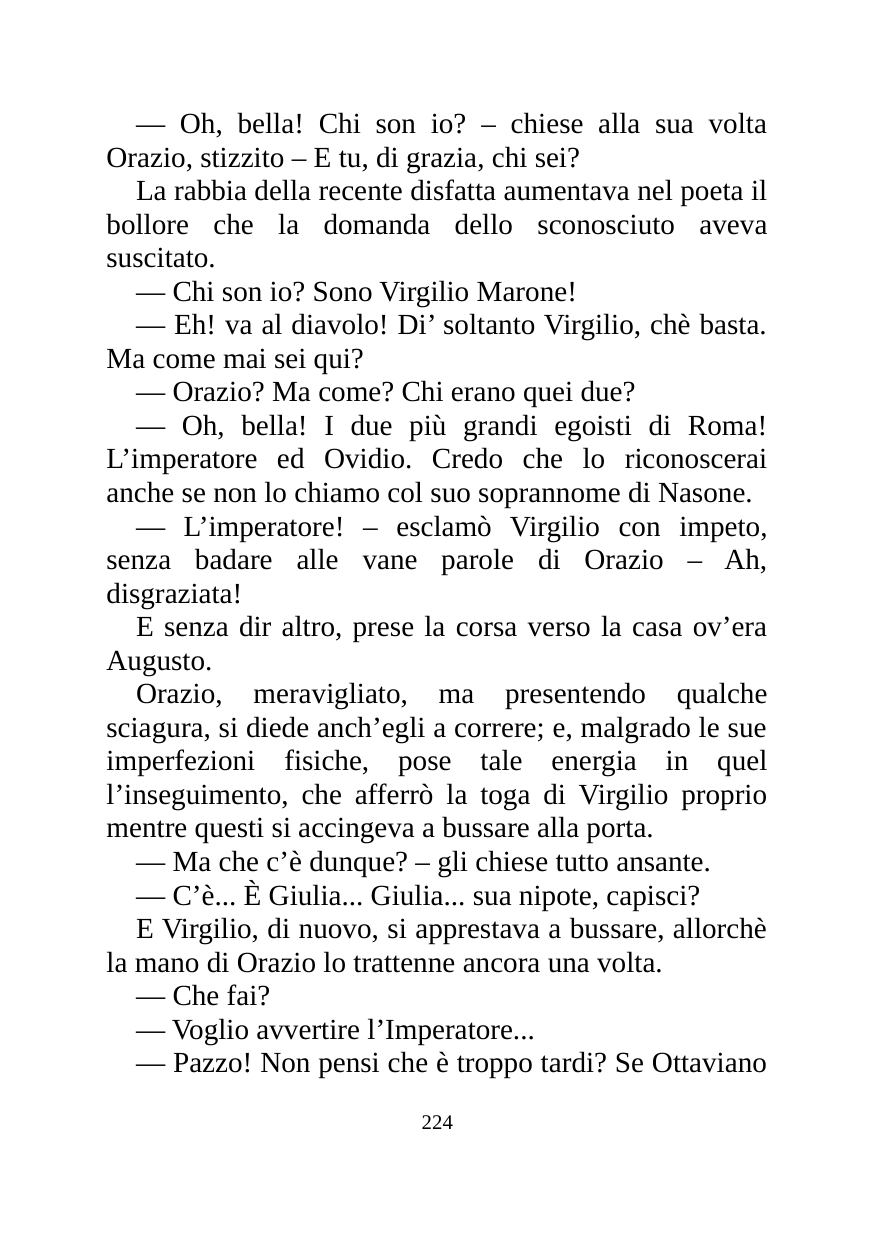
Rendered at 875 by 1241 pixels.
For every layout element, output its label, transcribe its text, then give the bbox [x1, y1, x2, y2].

text — Eh! va al diavolo! Di’ soltanto Virgilio, chè basta. Ma come mai sei qui? [106, 307, 768, 374]
text — Pazzo! Non pensi che è troppo tardi? Se Ottaviano [106, 1045, 768, 1079]
text — C’è... È Giulia... Giulia... sua nipote, capisci? [106, 878, 768, 911]
text — Chi son io? Sono Virgilio Marone! [106, 274, 768, 307]
text — L’imperatore! – esclamò Virgilio con impeto, senza badare alle vane parole di Orazio – Ah, disgraziata! [106, 509, 768, 609]
text — Oh, bella! I due più grandi egoisti di Roma! L’imperatore ed Ovidio. Credo che lo riconoscerai anche se non lo chiamo col suo soprannome di Nasone. [106, 408, 768, 509]
text — Che fai? [106, 978, 768, 1012]
text La rabbia della recente disfatta aumentava nel poeta il bollore che la domanda dello sconosciuto aveva suscitato. [106, 173, 768, 274]
text — Oh, bella! Chi son io? – chiese alla sua volta Orazio, stizzito – E tu, di grazia, chi sei? [106, 106, 768, 173]
text Orazio, meravigliato, ma presentendo qualche sciagura, si diede anch’egli a correre; e, malgrado le sue imperfezioni fisiche, pose tale energia in quel l’inseguimento, che afferrò la toga di Virgilio proprio mentre questi si accingeva a bussare alla porta. [106, 676, 768, 844]
text — Ma che c’è dunque? – gli chiese tutto ansante. [106, 844, 768, 878]
text — Voglio avvertire l’Imperatore... [106, 1012, 768, 1045]
text E senza dir altro, prese la corsa verso la casa ov’era Augusto. [106, 609, 768, 676]
text — Orazio? Ma come? Chi erano quei due? [106, 374, 768, 408]
text E Virgilio, di nuovo, si apprestava a bussare, allorchè la mano di Orazio lo trattenne ancora una volta. [106, 911, 768, 978]
